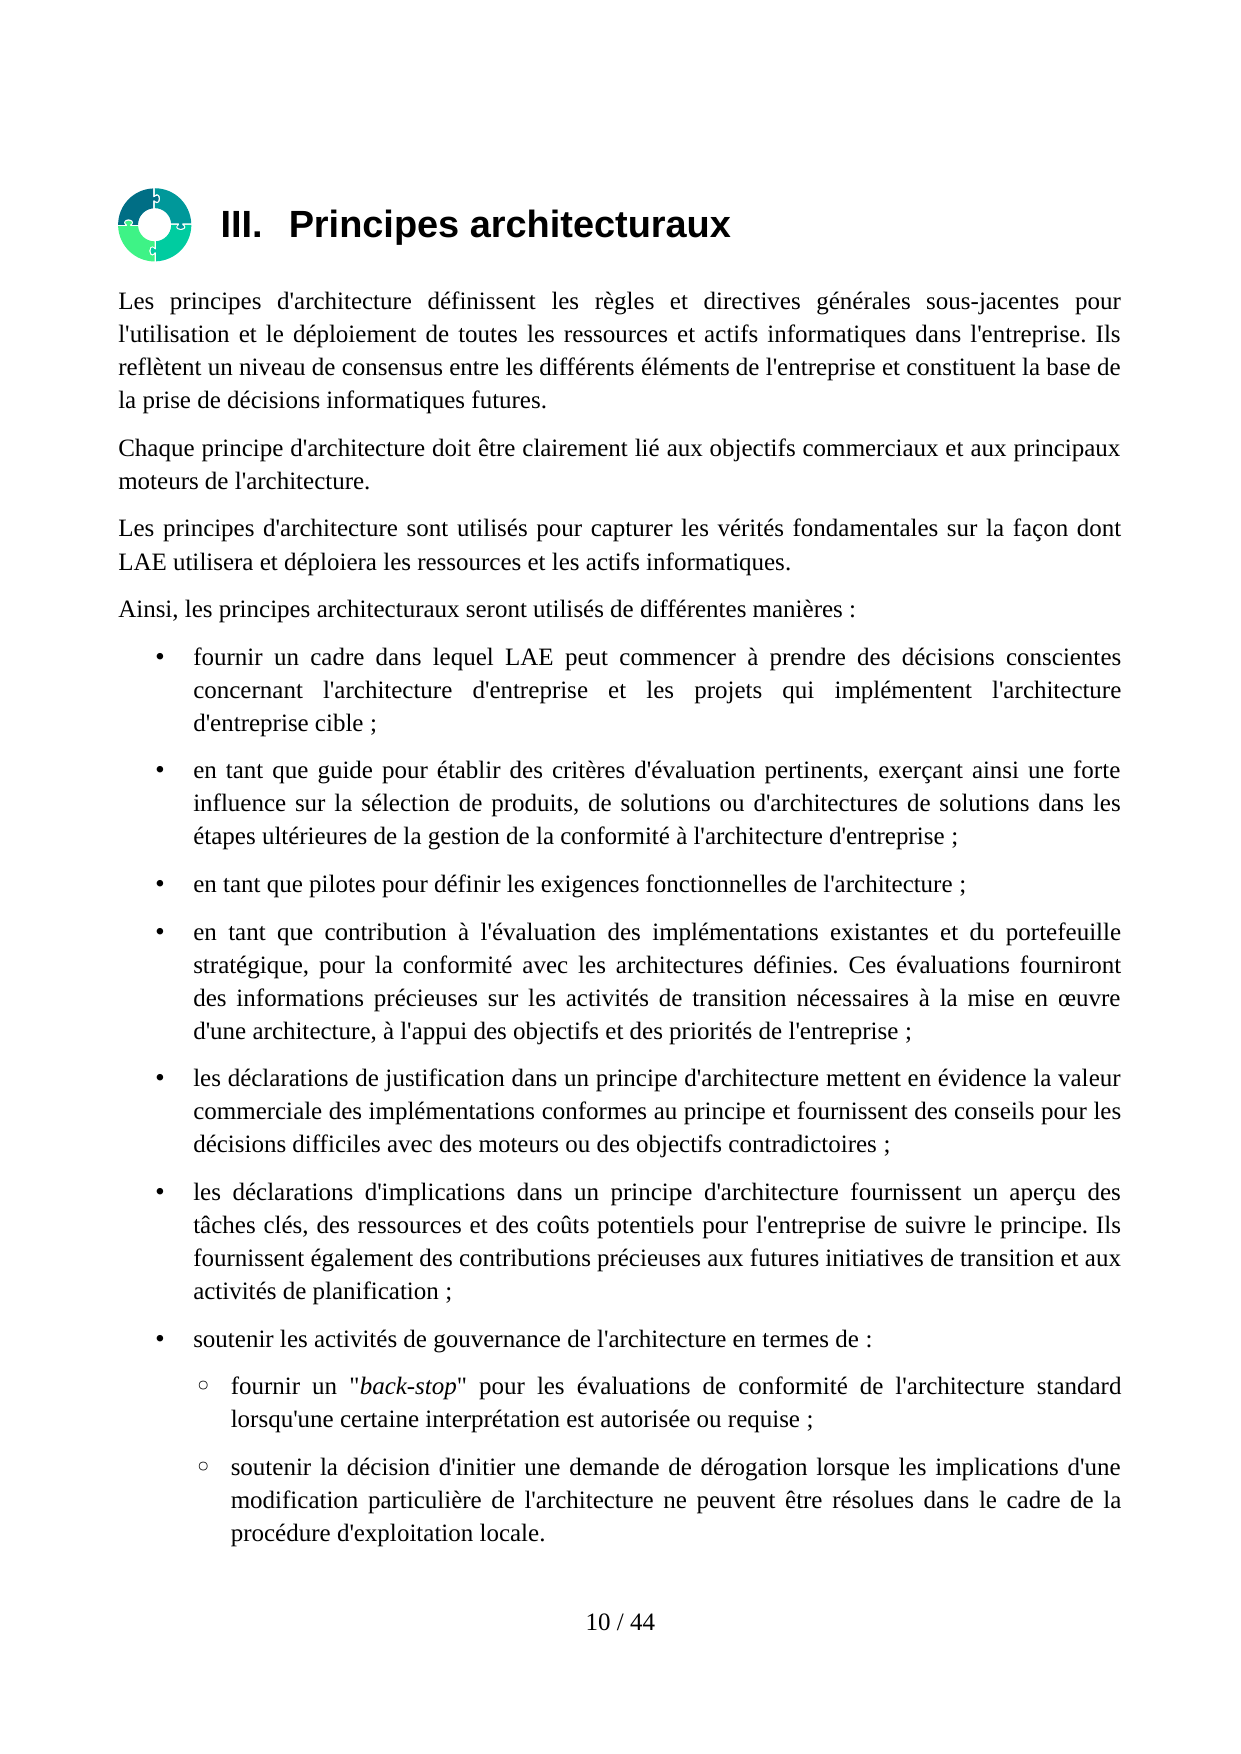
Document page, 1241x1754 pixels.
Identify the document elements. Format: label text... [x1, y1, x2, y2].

list fournir un cadre dans lequel LAE peut commencer à prendre des décisions conscientes concernant l'architecture d'entreprise et les projets qui implémentent l'architecture d'entreprise cible ; [156, 642, 1122, 737]
list en tant que guide pour établir des critères d'évaluation pertinents, exerçant ainsi une forte influence sur la sélection de produits, de solutions ou d'architectures de solutions dans les étapes ultérieures de la gestion de la conformité à l'architecture d'entreprise ; [156, 755, 1122, 850]
text Chaque principe d'architecture doit être clairement lié aux objectifs commerciaux et aux principaux moteurs de l'architecture. [118, 433, 1122, 495]
list soutenir les activités de gouvernance de l'architecture en termes de : [156, 1324, 1122, 1352]
subtitle Principes architecturaux [184, 201, 1122, 245]
list soutenir la décision d'initier une demande de dérogation lorsque les implications d'une modification particulière de l'architecture ne peuvent être résolues dans le cadre de la procédure d'exploitation locale. [193, 1452, 1122, 1547]
list les déclarations d'implications dans un principe d'architecture fournissent un aperçu des tâches clés, des ressources et des coûts potentiels pour l'entreprise de suivre le principe. Ils fournissent également des contributions précieuses aux futures initiatives de transition et aux activités de planification ; [156, 1177, 1122, 1305]
text Les principes d'architecture définissent les règles et directives générales sous-jacentes pour l'utilisation et le déploiement de toutes les ressources et actifs informatiques dans l'entreprise. Ils reflètent un niveau de consensus entre les différents éléments de l'entreprise et constituent la base de la prise de décisions informatiques futures. [118, 286, 1122, 414]
list en tant que pilotes pour définir les exigences fonctionnelles de l'architecture ; [156, 869, 1122, 898]
subtitle [131, 209, 171, 245]
list les déclarations de justification dans un principe d'architecture mettent en évidence la valeur commerciale des implémentations conformes au principe et fournissent des conseils pour les décisions difficiles avec des moteurs ou des objectifs contradictoires ; [156, 1063, 1122, 1158]
text Ainsi, les principes architecturaux seront utilisés de différentes manières : [118, 594, 1122, 623]
list fournir un "back-stop" pour les évaluations de conformité de l'architecture standard lorsqu'une certaine interprétation est autorisée ou requise ; [193, 1371, 1122, 1433]
text Les principes d'architecture sont utilisés pour capturer les vérités fondamentales sur la façon dont LAE utilisera et déploiera les ressources et les actifs informatiques. [118, 513, 1122, 575]
list en tant que contribution à l'évaluation des implémentations existantes et du portefeuille stratégique, pour la conformité avec les architectures définies. Ces évaluations fourniront des informations précieuses sur les activités de transition nécessaires à la mise en œuvre d'une architecture, à l'appui des objectifs et des priorités de l'entreprise ; [156, 917, 1122, 1044]
